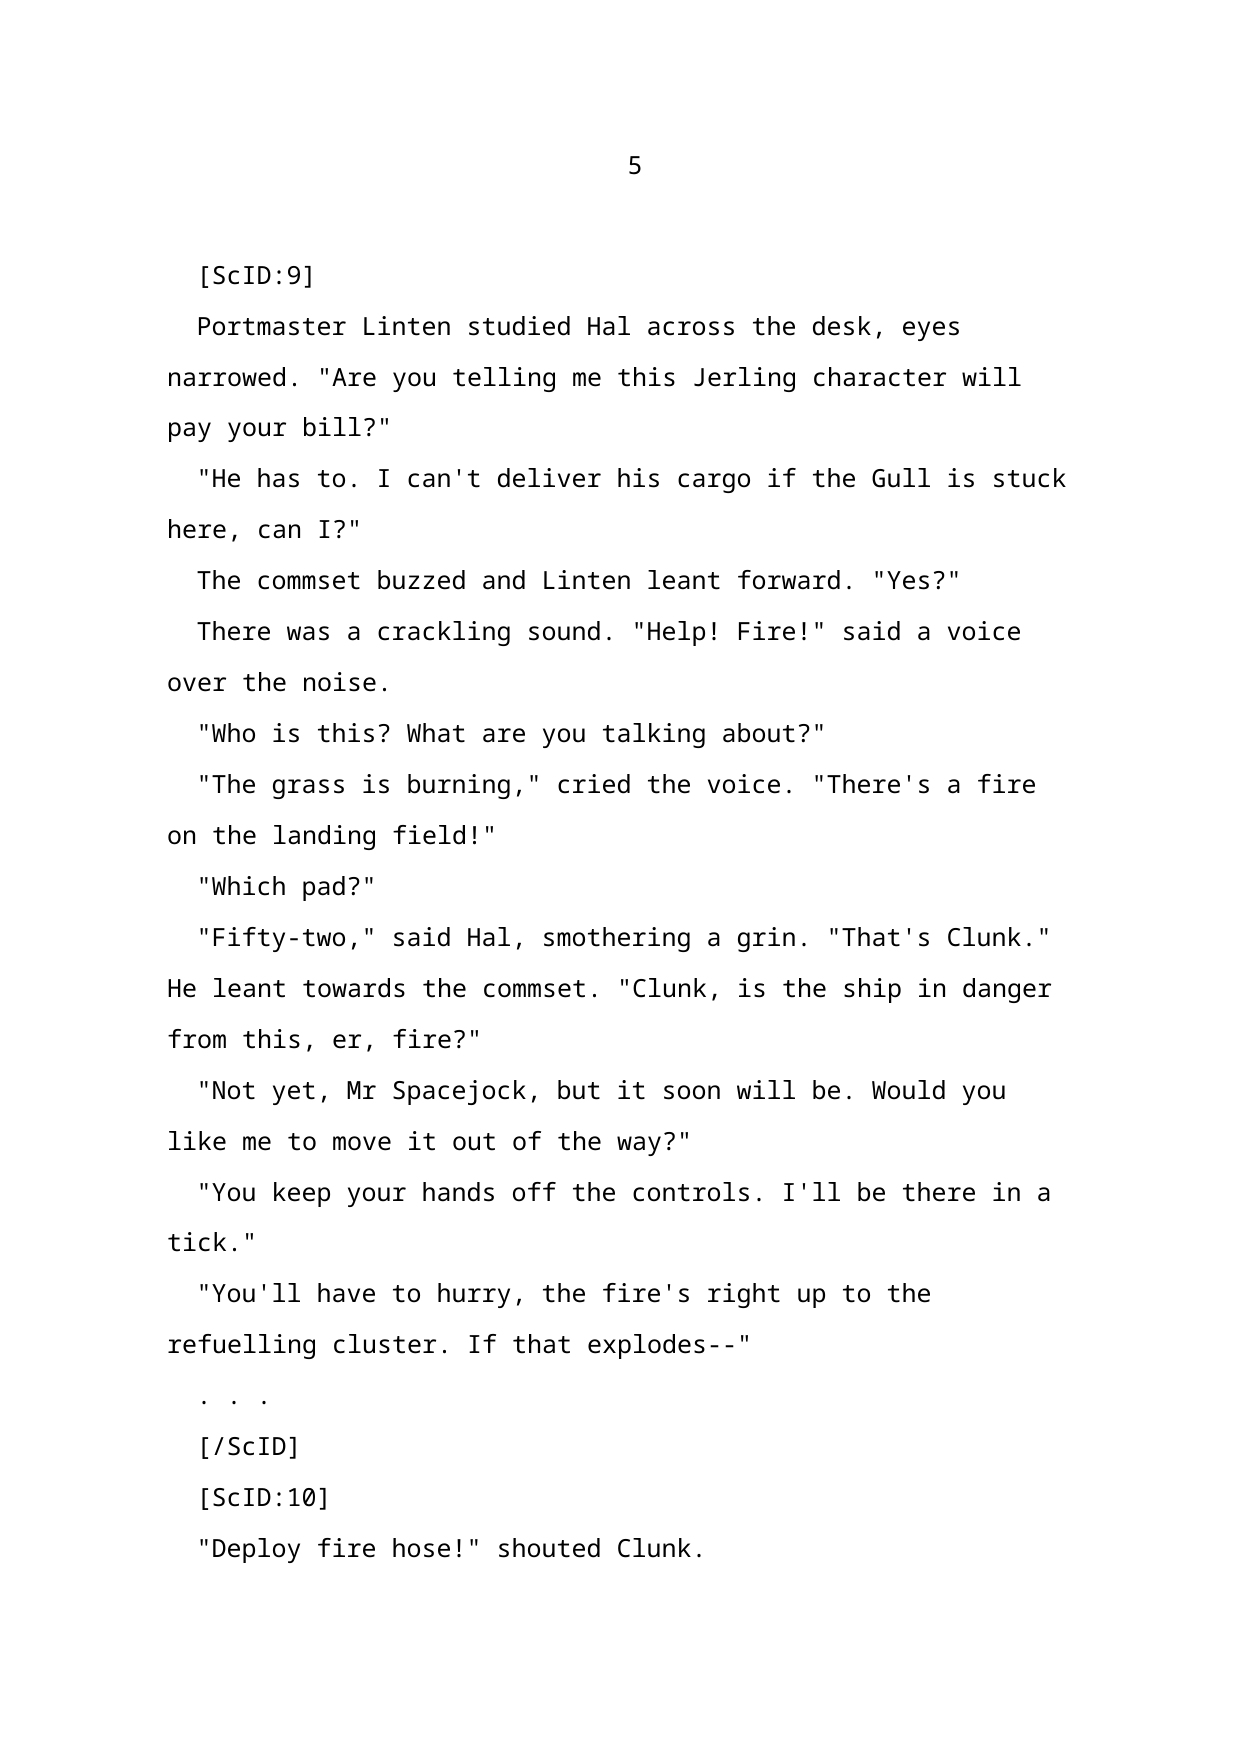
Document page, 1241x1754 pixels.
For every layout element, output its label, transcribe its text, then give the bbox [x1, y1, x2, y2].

text [ScID:10] [167, 1480, 1073, 1514]
text "Deploy fire hose!" shouted Clunk. [167, 1531, 1073, 1565]
text There was a crackling sound. "Help! Fire!" said a voice over the noise. [167, 614, 1073, 699]
text "The grass is burning," cried the voice. "There's a fire on the landing field!" [167, 767, 1073, 852]
text [/ScID] [167, 1429, 1073, 1463]
text . . . [167, 1378, 1073, 1412]
text "You keep your hands off the controls. I'll be there in a tick." [167, 1174, 1073, 1259]
text The commset buzzed and Linten leant forward. "Yes?" [167, 563, 1073, 597]
text "He has to. I can't deliver his cargo if the Gull is stuck here, can I?" [167, 461, 1073, 546]
text Portmaster Linten studied Hal across the desk, eyes narrowed. "Are you telling me this Jerling character will pay your bill?" [167, 308, 1073, 444]
text "Who is this? What are you talking about?" [167, 716, 1073, 750]
text "You'll have to hurry, the fire's right up to the refuelling cluster. If that explodes--" [167, 1276, 1073, 1361]
subtitle 5 [167, 148, 1073, 182]
text "Which pad?" [167, 869, 1073, 903]
text "Fifty-two," said Hal, smothering a grin. "That's Clunk." He leant towards the commset. "Clunk, is the ship in danger from this, er, fire?" [167, 920, 1073, 1056]
text [ScID:9] [167, 258, 1073, 292]
text "Not yet, Mr Spacejock, but it soon will be. Would you like me to move it out of the way?" [167, 1073, 1073, 1157]
